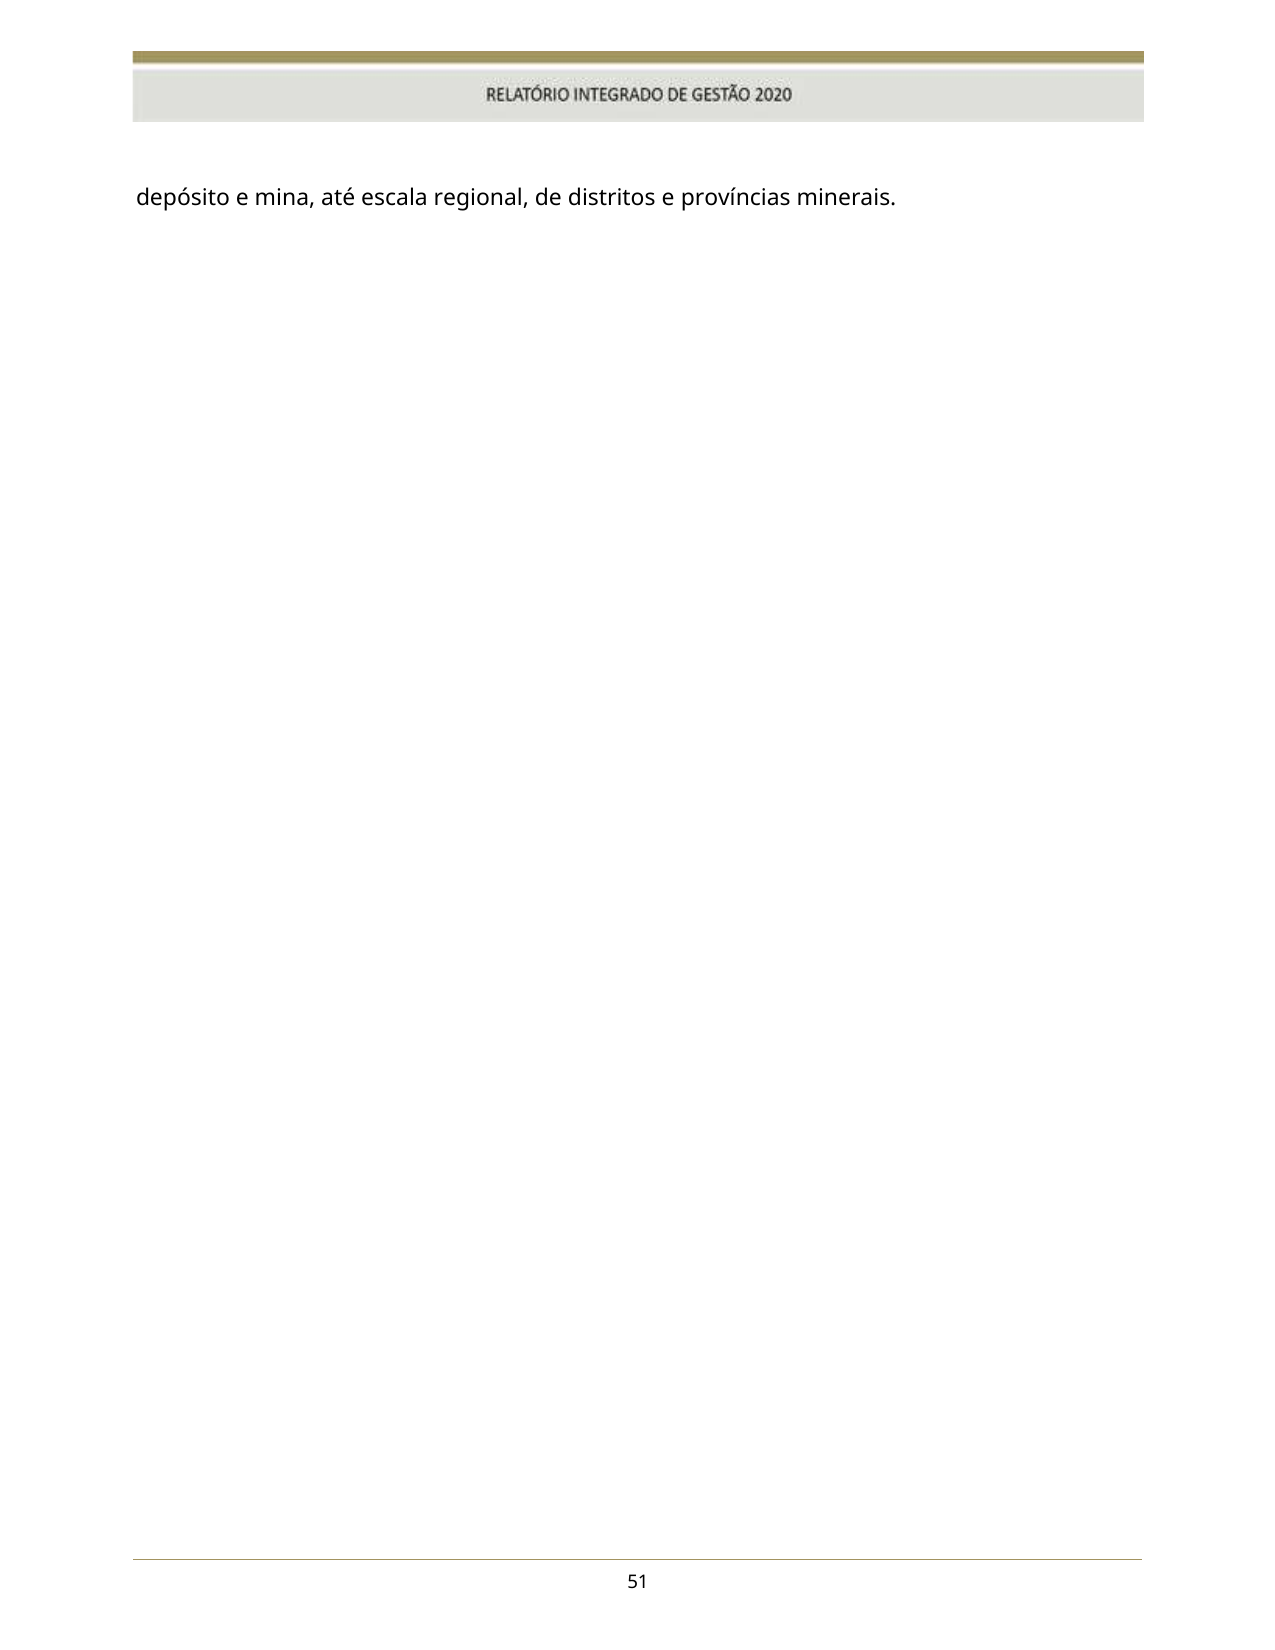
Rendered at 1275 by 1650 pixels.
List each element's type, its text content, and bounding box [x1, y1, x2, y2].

text depósito e mina, até escala regional, de distritos e províncias minerais. [136, 181, 1139, 212]
